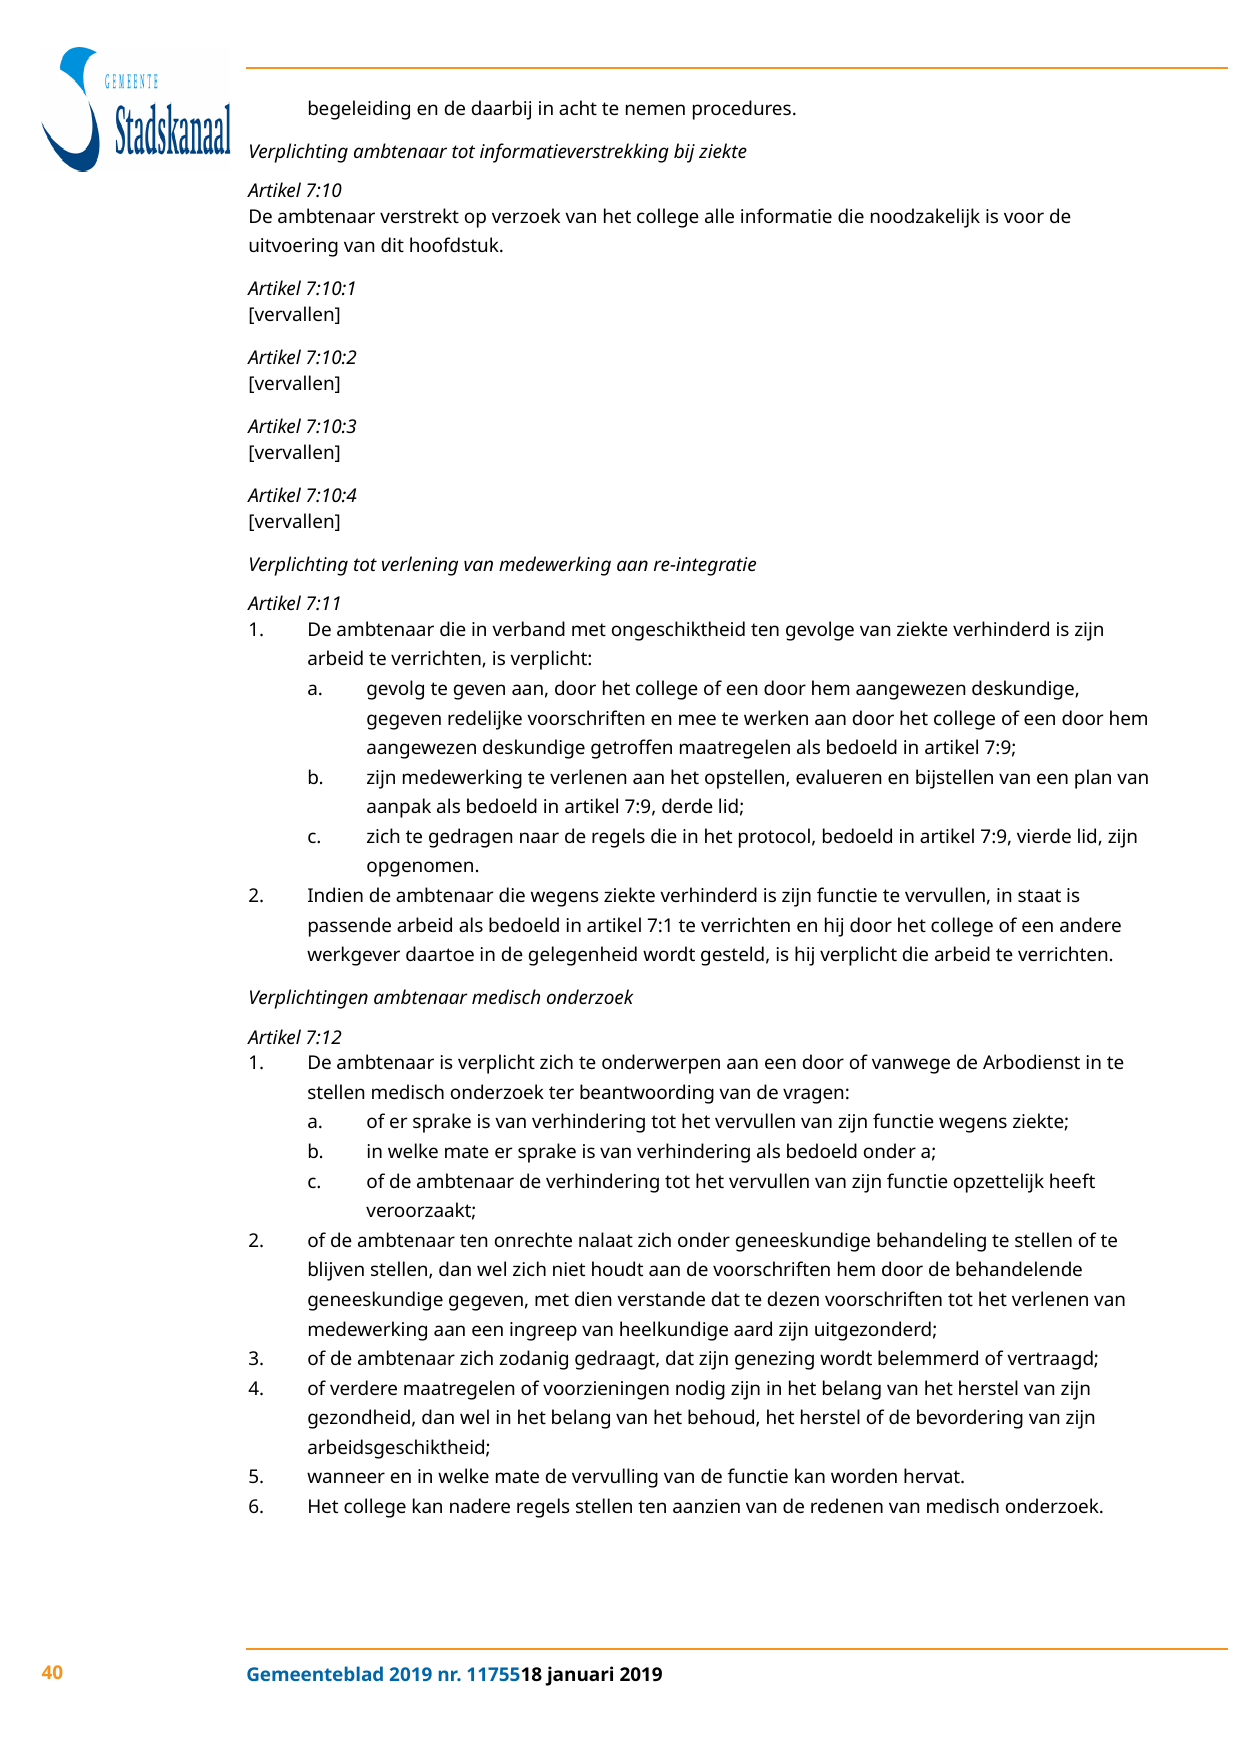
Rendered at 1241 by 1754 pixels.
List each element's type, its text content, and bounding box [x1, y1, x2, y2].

list De ambtenaar die in verband met ongeschiktheid ten gevolge van ziekte verhinderd is zijn arbeid te verrichten, is verplicht: [248, 616, 1152, 671]
text Verplichting tot verlening van medewerking aan re-integratie [248, 551, 1152, 577]
text Artikel 7:10:3 [248, 413, 1152, 439]
list of er sprake is van verhindering tot het vervullen van zijn functie wegens ziekte; [307, 1109, 1152, 1134]
text [vervallen] [248, 370, 1152, 396]
list gevolg te geven aan, door het college of een door hem aangewezen deskundige, gegeven redelijke voorschriften en mee te werken aan door het college of een door hem aangewezen deskundige getroffen maatregelen als bedoeld in artikel 7:9; [307, 675, 1152, 760]
list begeleiding en de daarbij in acht te nemen procedures. [248, 95, 1152, 121]
list Het college kan nadere regels stellen ten aanzien van de redenen van medisch onderzoek. [248, 1493, 1152, 1519]
text Artikel 7:12 [248, 1024, 1152, 1049]
list wanneer en in welke mate de vervulling van de functie kan worden hervat. [248, 1464, 1152, 1489]
list zich te gedragen naar de regels die in het protocol, bedoeld in artikel 7:9, vierde lid, zijn opgenomen. [307, 823, 1152, 878]
list zijn medewerking te verlenen aan het opstellen, evalueren en bijstellen van een plan van aanpak als bedoeld in artikel 7:9, derde lid; [307, 764, 1152, 819]
text [vervallen] [248, 508, 1152, 534]
text Artikel 7:10:1 [248, 276, 1152, 301]
text Artikel 7:11 [248, 590, 1152, 616]
text Verplichtingen ambtenaar medisch onderzoek [248, 984, 1152, 1010]
list of de ambtenaar zich zodanig gedraagt, dat zijn genezing wordt belemmerd of vertraagd; [248, 1345, 1152, 1371]
list Indien de ambtenaar die wegens ziekte verhinderd is zijn functie te vervullen, in staat is passende arbeid als bedoeld in artikel 7:1 te verrichten en hij door het college of een andere werkgever daartoe in de gelegenheid wordt gesteld, is hij verplicht die arbeid te verrichten. [248, 882, 1152, 967]
list of verdere maatregelen of voorzieningen nodig zijn in het belang van het herstel van zijn gezondheid, dan wel in het belang van het behoud, het herstel of de bevordering van zijn arbeidsgeschiktheid; [248, 1375, 1152, 1460]
text Artikel 7:10:2 [248, 344, 1152, 370]
text Artikel 7:10 [248, 177, 1152, 203]
list in welke mate er sprake is van verhindering als bedoeld onder a; [307, 1138, 1152, 1164]
text [vervallen] [248, 301, 1152, 327]
text Artikel 7:10:4 [248, 482, 1152, 508]
list of de ambtenaar ten onrechte nalaat zich onder geneeskundige behandeling te stellen of te blijven stellen, dan wel zich niet houdt aan de voorschriften hem door de behandelende geneeskundige gegeven, met dien verstande dat te dezen voorschriften tot het verlenen van medewerking aan een ingreep van heelkundige aard zijn uitgezonderd; [248, 1227, 1152, 1342]
list of de ambtenaar de verhindering tot het vervullen van zijn functie opzettelijk heeft veroorzaakt; [307, 1168, 1152, 1223]
text Verplichting ambtenaar tot informatieverstrekking bij ziekte [248, 138, 1152, 164]
picture [41, 47, 231, 172]
text [vervallen] [248, 439, 1152, 465]
text De ambtenaar verstrekt op verzoek van het college alle informatie die noodzakelijk is voor de uitvoering van dit hoofdstuk. [248, 203, 1152, 258]
list De ambtenaar is verplicht zich te onderwerpen aan een door of vanwege de Arbodienst in te stellen medisch onderzoek ter beantwoording van de vragen: [248, 1049, 1152, 1105]
